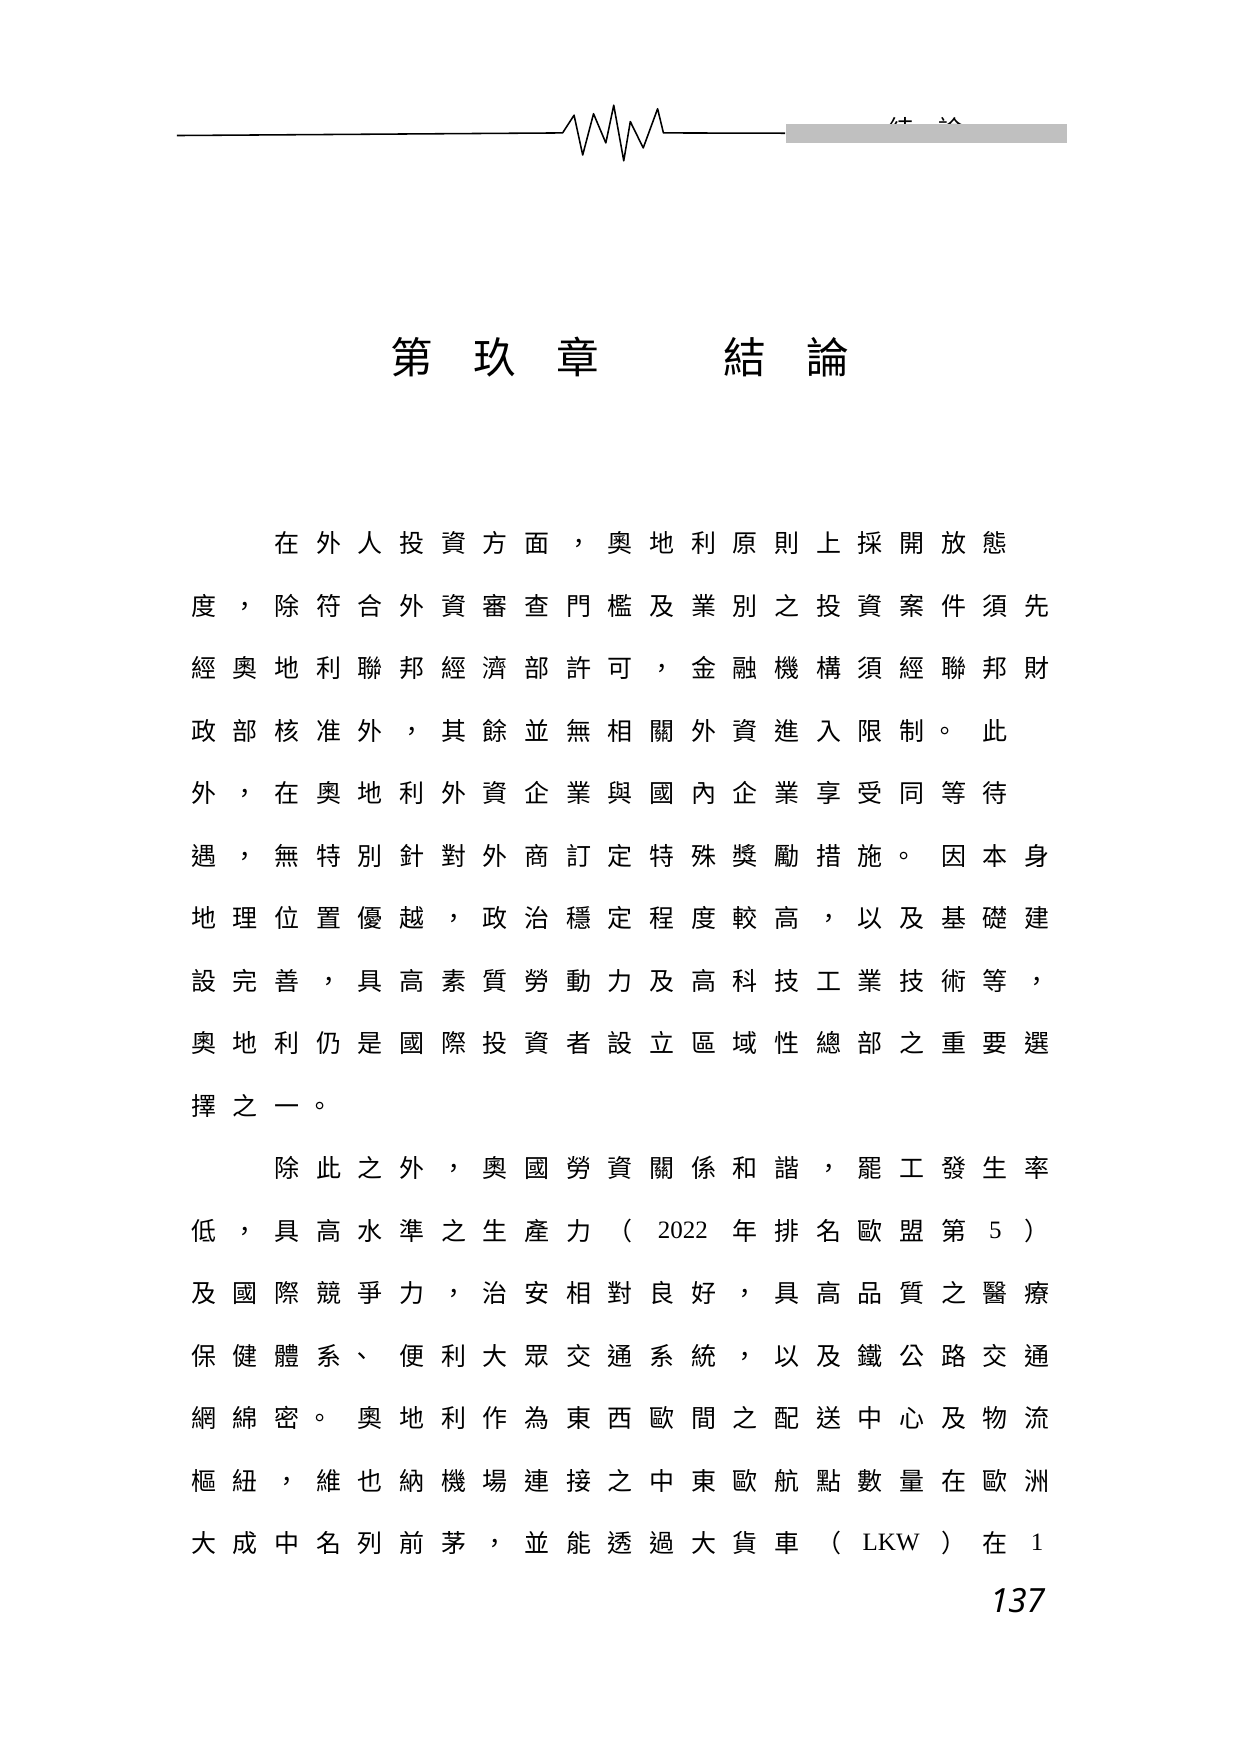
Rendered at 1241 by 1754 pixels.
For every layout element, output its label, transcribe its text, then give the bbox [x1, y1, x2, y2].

text 第玖章 結論 [183, 313, 1058, 375]
text 除此之外，奧國勞資關係和諧，罷工發生率低，具高水準之生產力（2022年排名歐盟第5）及國際競爭力，治安相對良好，具高品質之醫療保健體系、便利大眾交通系統，以及鐵公路交通網綿密。奧地利作為東西歐間之配送中心及物流樞紐，維也納機場連接之中東歐航點數量在歐洲大成中名列前茅，並能透過大貨車（LKW）在1 [183, 1125, 1058, 1563]
text 在外人投資方面，奧地利原則上採開放態度，除符合外資審查門檻及業別之投資案件須先經奧地利聯邦經濟部許可，金融機構須經聯邦財政部核准外，其餘並無相關外資進入限制。此外，在奧地利外資企業與國內企業享受同等待遇，無特別針對外商訂定特殊獎勵措施。因本身地理位置優越，政治穩定程度較高，以及基礎建設完善，具高素質勞動力及高科技工業技術等，奧地利仍是國際投資者設立區域性總部之重要選擇之一。 [183, 500, 1058, 1125]
